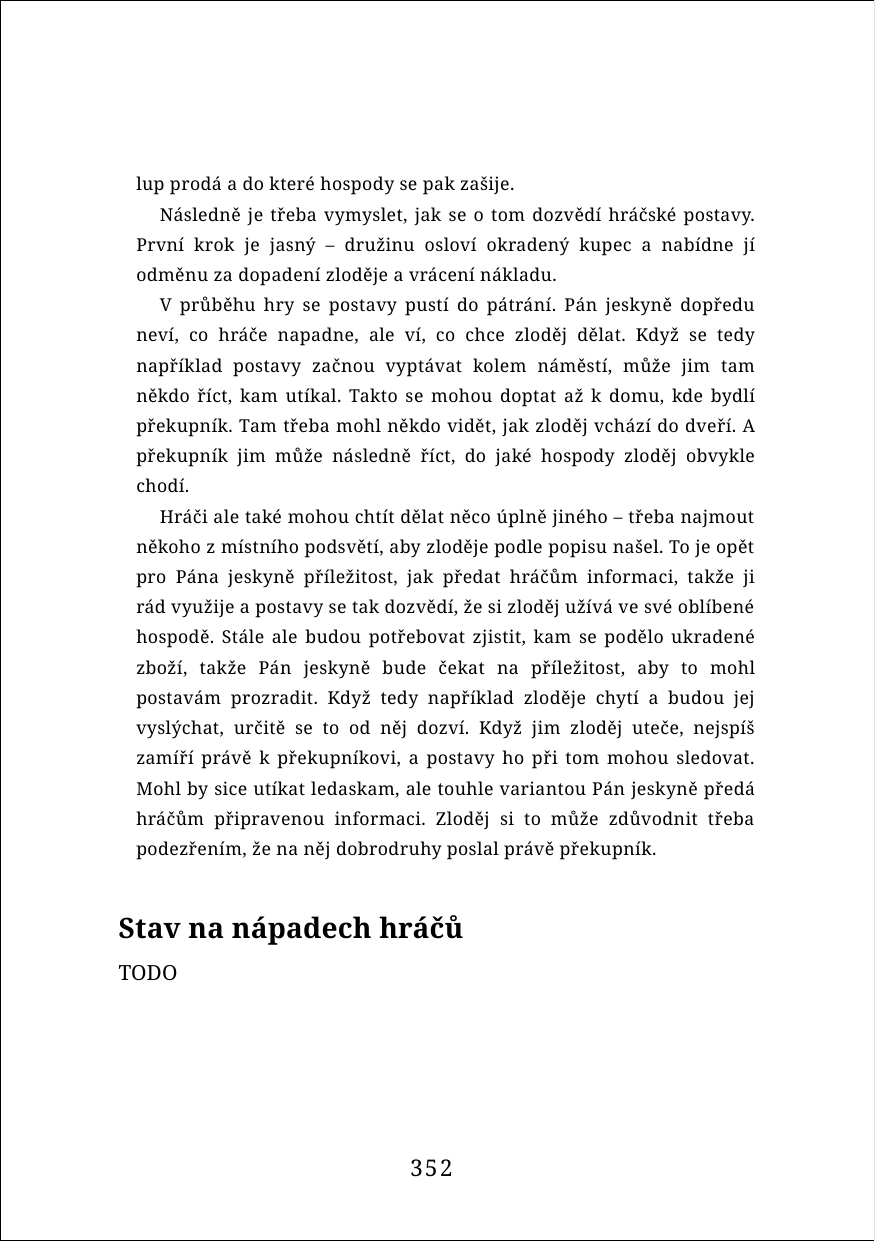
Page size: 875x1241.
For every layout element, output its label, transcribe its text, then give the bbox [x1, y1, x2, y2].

text lup prodá a do které hospody se pak zašije. Následně je třeba vymyslet, jak se o tom dozvědí hráčské postavy. První krok je jasný – družinu osloví okradený kupec a nabídne jí odměnu za dopadení zloděje a vrácení nákladu. V průběhu hry se postavy pustí do pátrání. Pán jeskyně dopředu neví, co hráče napadne, ale ví, co chce zloděj dělat. Když se tedy například postavy začnou vyptávat kolem náměstí, může jim tam někdo říct, kam utíkal. Takto se mohou doptat až k domu, kde bydlí překupník. Tam třeba mohl někdo vidět, jak zloděj vchází do dveří. A překupník jim může následně říct, do jaké hospody zloděj obvykle chodí. Hráči ale také mohou chtít dělat něco úplně jiného – třeba najmout někoho z místního podsvětí, aby zloděje podle popisu našel. To je opět pro Pána jeskyně příležitost, jak předat hráčům informaci, takže ji rád využije a postavy se tak dozvědí, že si zloděj užívá ve své oblíbené hospodě. Stále ale budou potřebovat zjistit, kam se podělo ukradené zboží, takže Pán jeskyně bude čekat na příležitost, aby to mohl postavám prozradit. Když tedy například zloděje chytí a budou jej vyslýchat, určitě se to od něj dozví. Když jim zloděj uteče, nejspíš zamíří právě k překupníkovi, a postavy ho při tom mohou sledovat. Mohl by sice utíkat ledaskam, ale touhle variantou Pán jeskyně předá hráčům připravenou informaci. Zloděj si to může zdůvodnit třeba podezřením, že na něj dobrodruhy poslal právě překupník. [136, 172, 756, 861]
subtitle Stav na nápadech hráčů [118, 908, 756, 946]
text TODO [118, 958, 756, 986]
